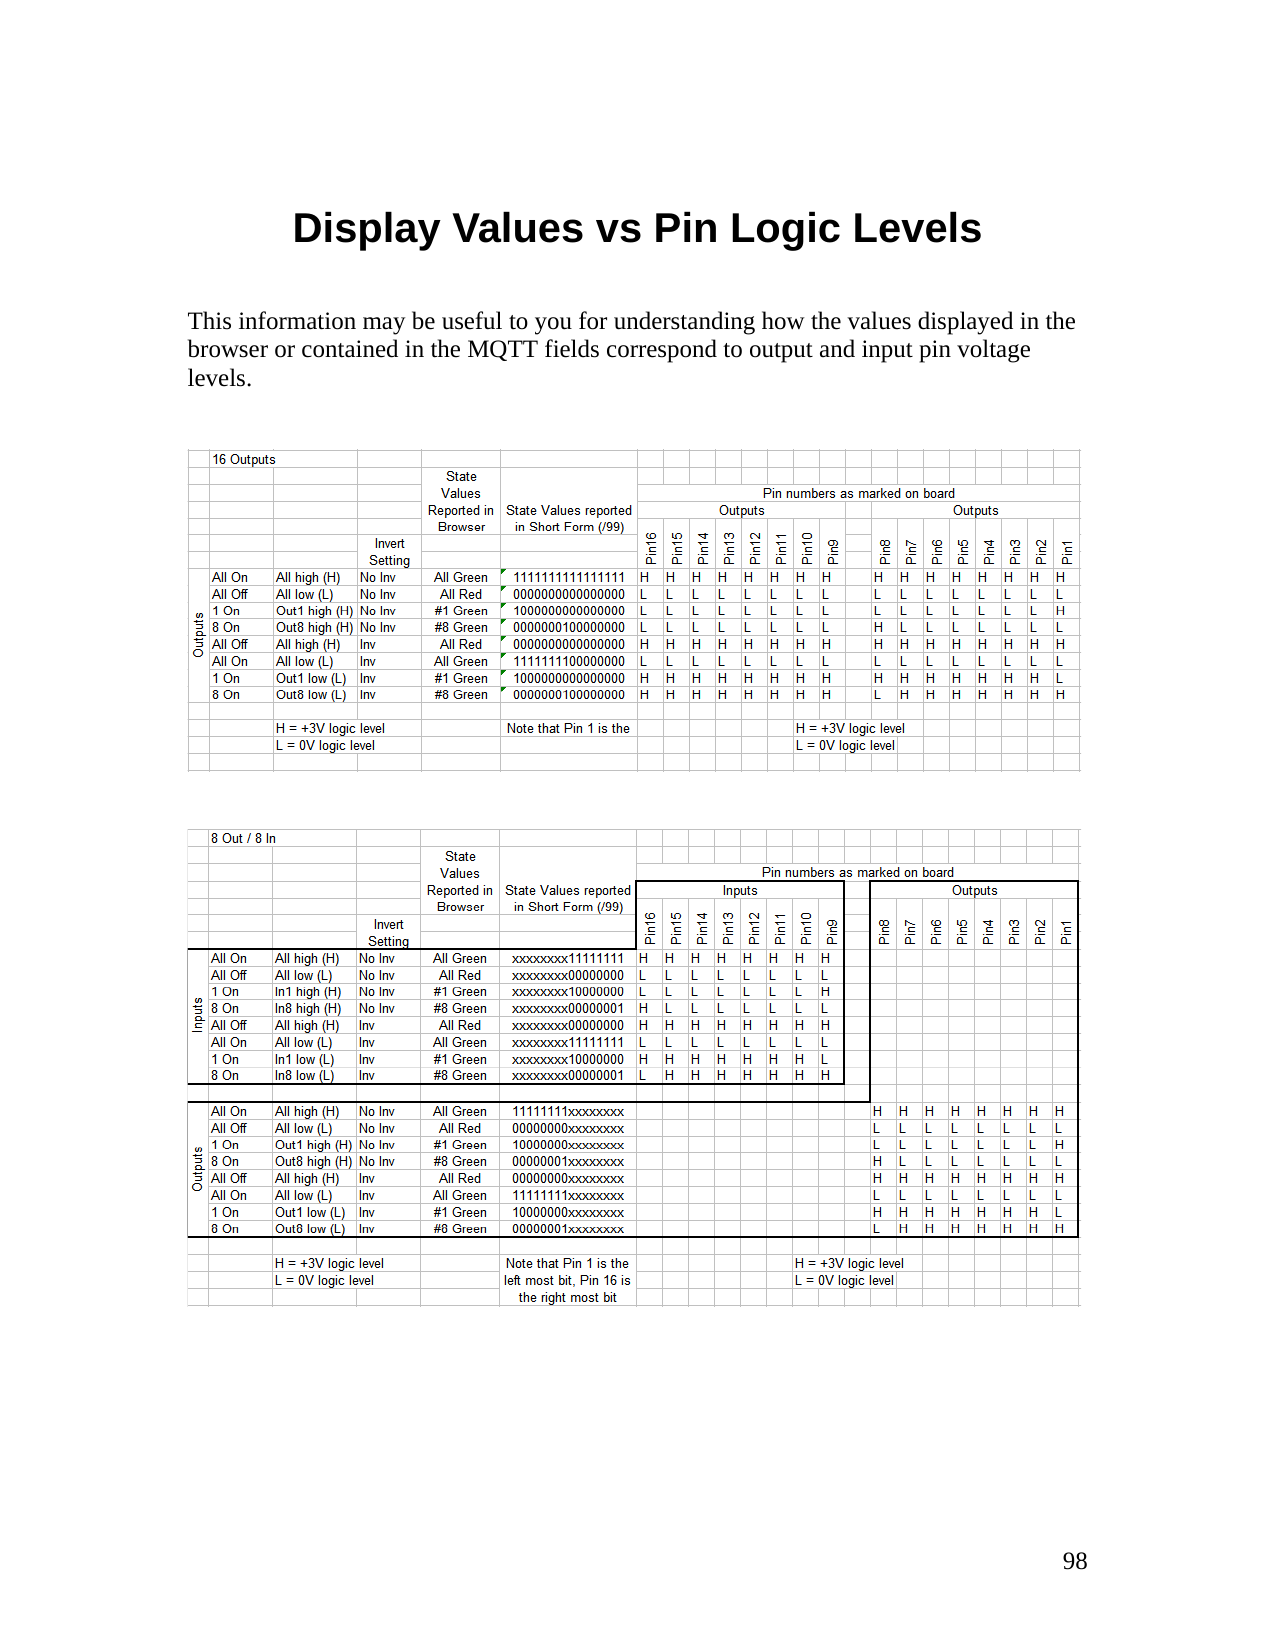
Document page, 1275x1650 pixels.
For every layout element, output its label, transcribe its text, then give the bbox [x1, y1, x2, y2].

text This information may be useful to you for understanding how the values displayed in the browser or contained in the MQTT fields correspond to output and input pin voltage levels. [187, 306, 1087, 392]
picture [187, 829, 1082, 1307]
subtitle Display Values vs Pin Logic Levels [187, 204, 1087, 252]
picture [187, 449, 1082, 772]
